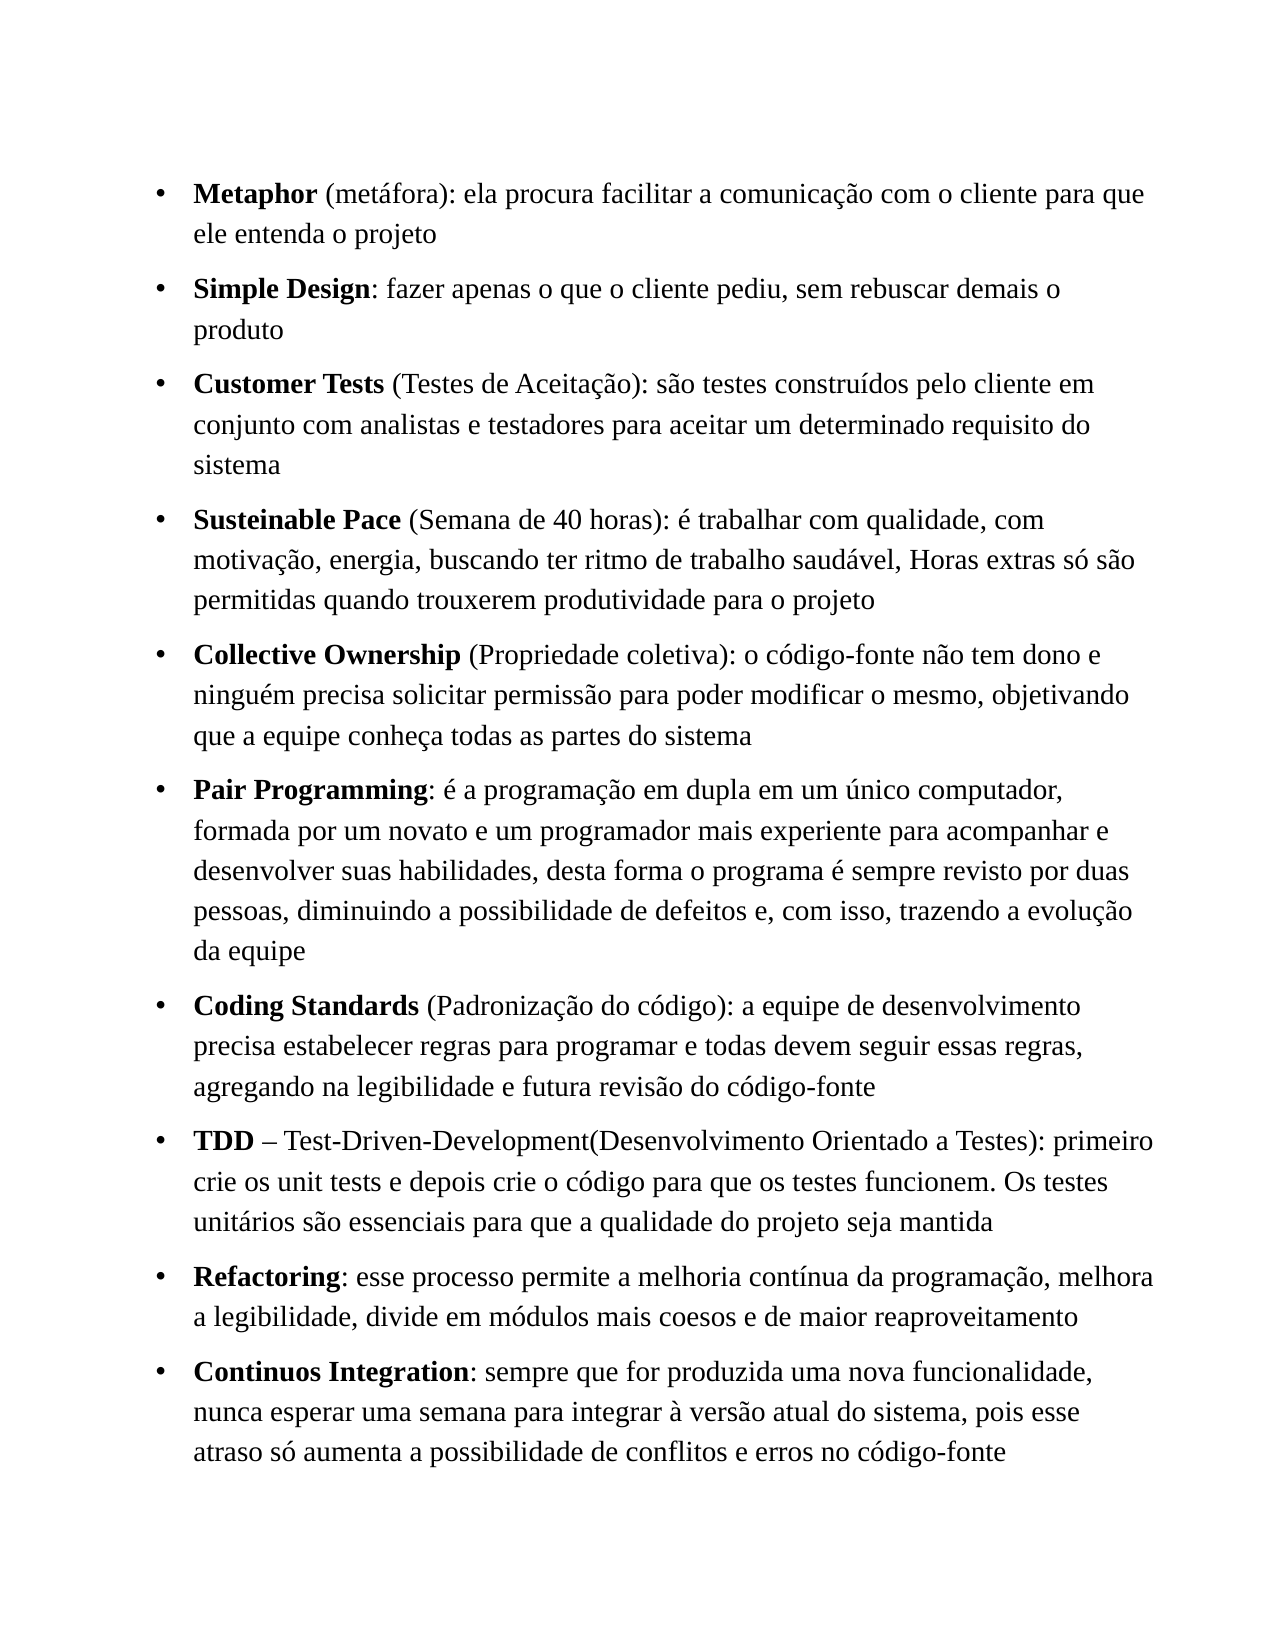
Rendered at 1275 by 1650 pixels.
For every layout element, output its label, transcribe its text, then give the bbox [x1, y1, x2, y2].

list Coding Standards (Padronização do código): a equipe de desenvolvimento precisa estabelecer regras para programar e todas devem seguir essas regras, agregando na legibilidade e futura revisão do código-fonte [156, 988, 1157, 1102]
list Refactoring: esse processo permite a melhoria contínua da programação, melhora a legibilidade, divide em módulos mais coesos e de maior reaproveitamento [156, 1259, 1157, 1333]
list Pair Programming: é a programação em dupla em um único computador, formada por um novato e um programador mais experiente para acompanhar e desenvolver suas habilidades, desta forma o programa é sempre revisto por duas pessoas, diminuindo a possibilidade de defeitos e, com isso, trazendo a evolução da equipe [156, 772, 1157, 967]
list Susteinable Pace (Semana de 40 horas): é trabalhar com qualidade, com motivação, energia, buscando ter ritmo de trabalho saudável, Horas extras só são permitidas quando trouxerem produtividade para o projeto [156, 502, 1157, 616]
list Collective Ownership (Propriedade coletiva): o código-fonte não tem dono e ninguém precisa solicitar permissão para poder modificar o mesmo, objetivando que a equipe conheça todas as partes do sistema [156, 637, 1157, 751]
list TDD – Test-Driven-Development(Desenvolvimento Orientado a Testes): primeiro crie os unit tests e depois crie o código para que os testes funcionem. Os testes unitários são essenciais para que a qualidade do projeto seja mantida [156, 1123, 1157, 1238]
list Metaphor (metáfora): ela procura facilitar a comunicação com o cliente para que ele entenda o projeto [156, 176, 1157, 250]
list Simple Design: fazer apenas o que o cliente pediu, sem rebuscar demais o produto [156, 271, 1157, 345]
list Customer Tests (Testes de Aceitação): são testes construídos pelo cliente em conjunto com analistas e testadores para aceitar um determinado requisito do sistema [156, 367, 1157, 481]
list Continuos Integration: sempre que for produzida uma nova funcionalidade, nunca esperar uma semana para integrar à versão atual do sistema, pois esse atraso só aumenta a possibilidade de conflitos e erros no código-fonte [156, 1354, 1157, 1468]
